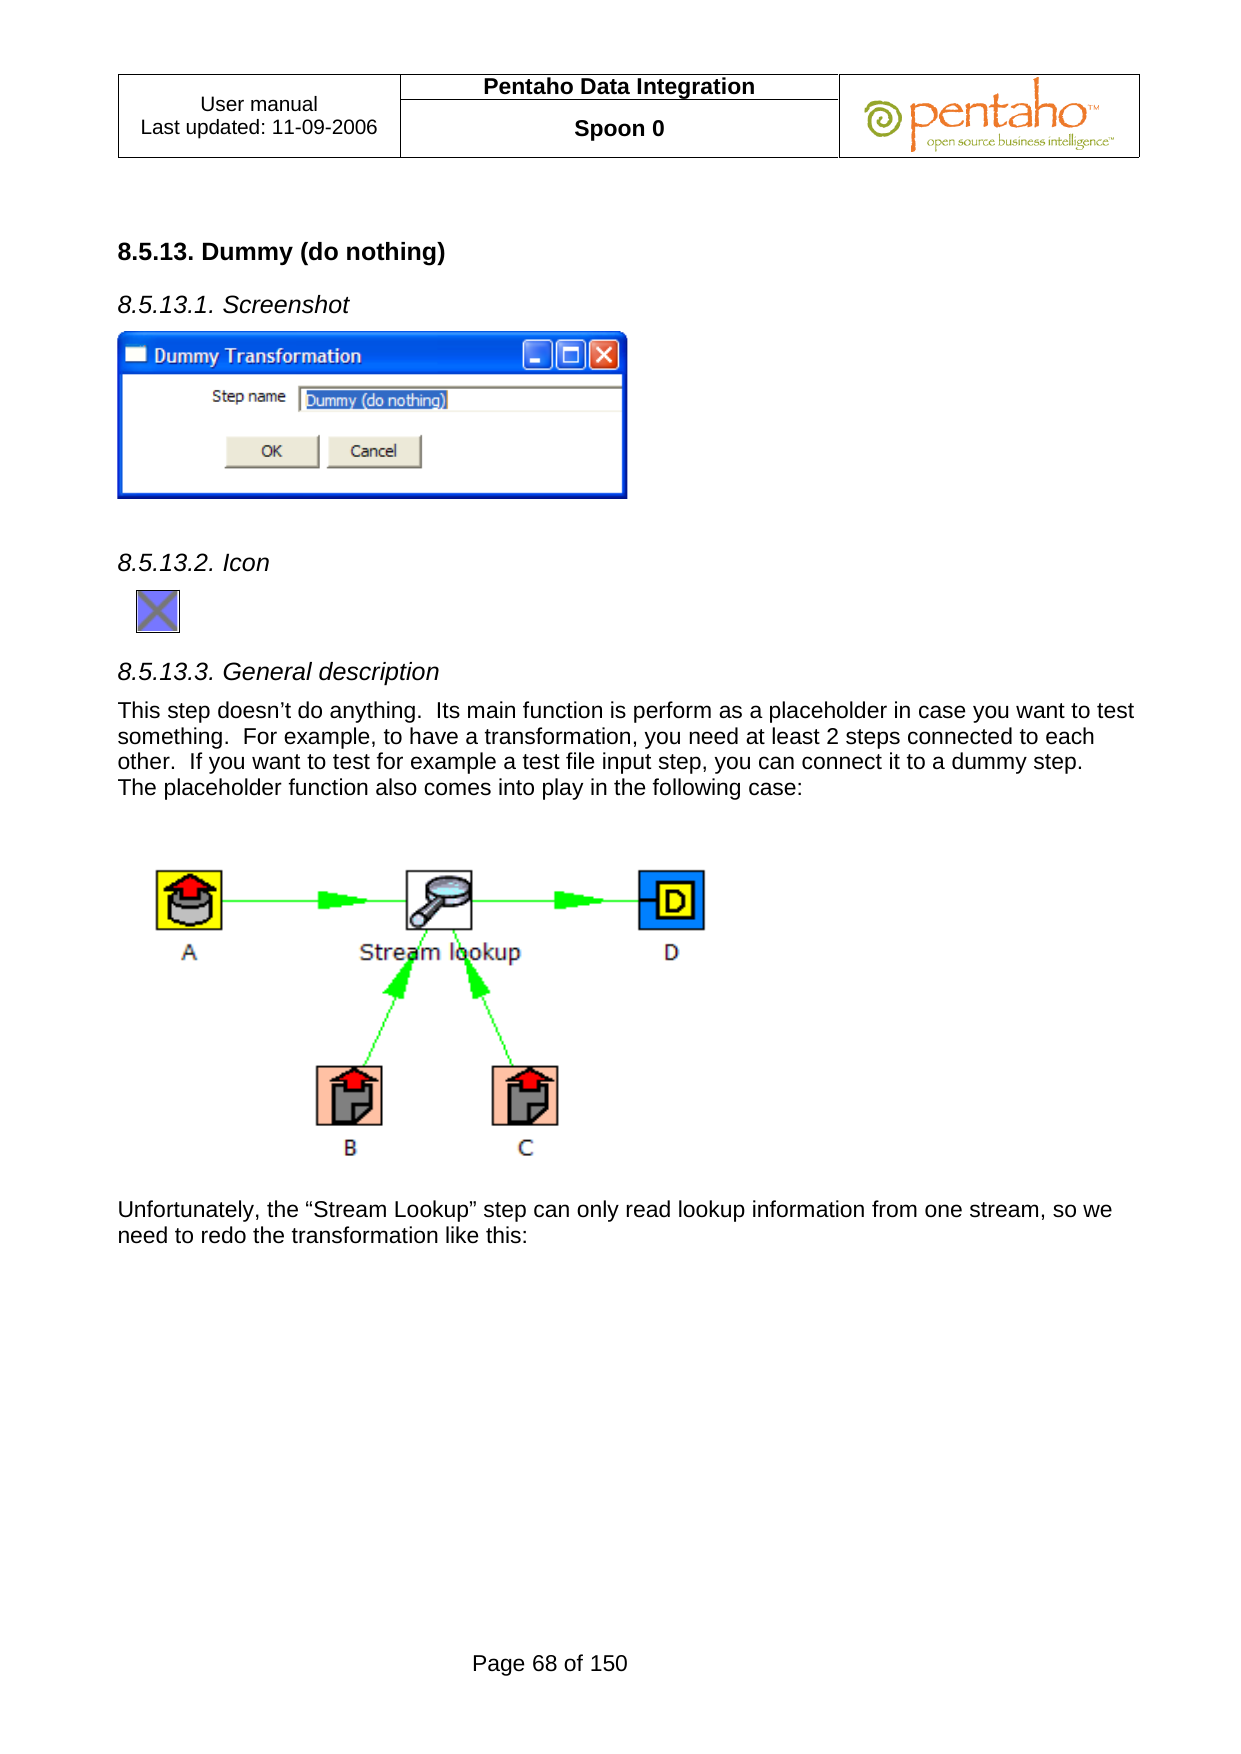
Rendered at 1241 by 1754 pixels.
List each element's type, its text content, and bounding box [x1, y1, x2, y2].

text Unfortunately, the “Stream Lookup” step can only read lookup information from one stream, so we need to redo the transformation like this: [117, 1197, 1137, 1248]
picture [133, 860, 713, 1163]
text This step doesn’t do anything. Its main function is perform as a placeholder in case you want to test something. For example, to have a transformation, you need at least 2 steps connected to each other. If you want to test for example a test file input step, you can connect it to a dummy step. [117, 698, 1137, 774]
text The placeholder function also comes into play in the following case: [117, 774, 1137, 800]
subtitle General description [117, 657, 1137, 685]
picture [117, 331, 628, 499]
subtitle Screenshot [117, 291, 1137, 319]
subtitle Dummy (do nothing) [117, 238, 1137, 266]
subtitle Icon [117, 549, 1137, 577]
